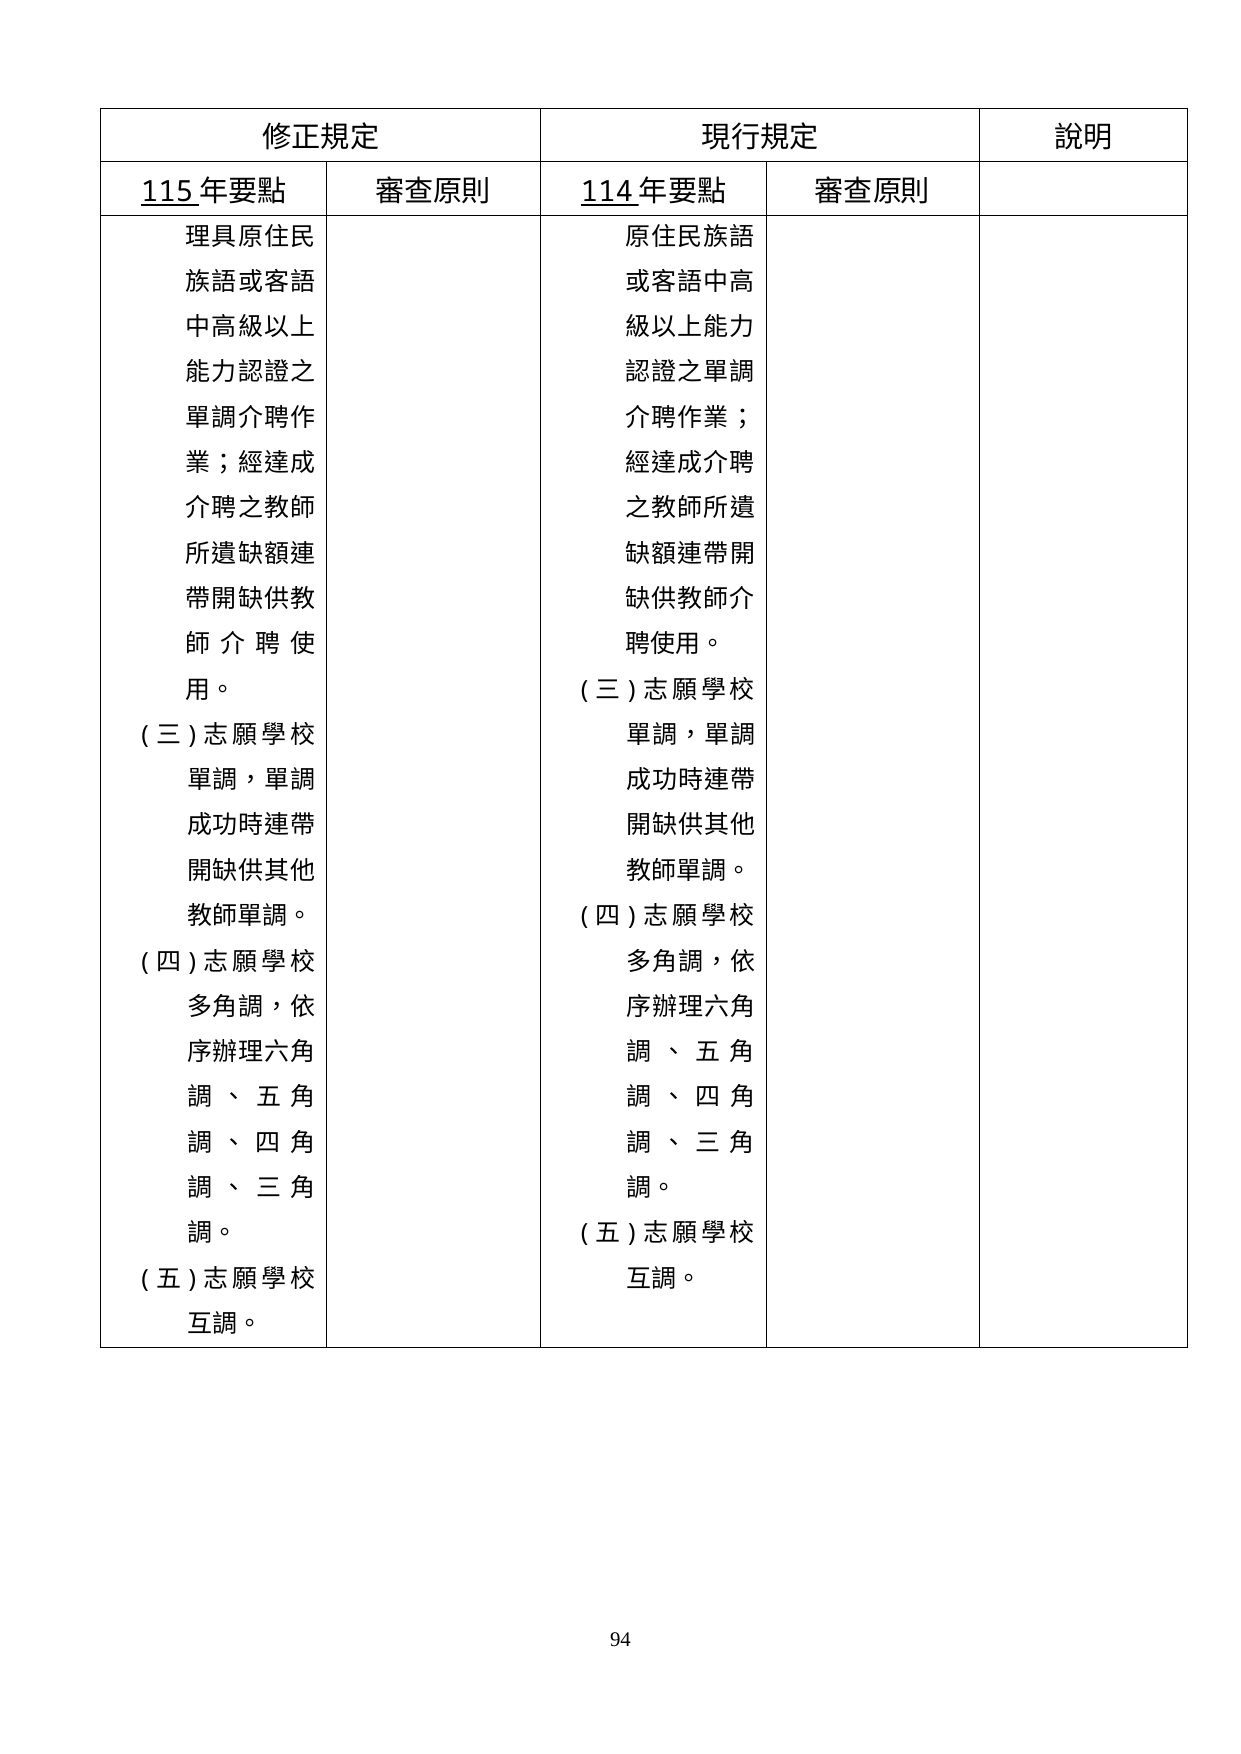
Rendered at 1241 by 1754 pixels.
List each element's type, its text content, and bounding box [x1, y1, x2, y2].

table_cell 原住民族語或客語中高級以上能力認證之單調介聘作業；經達成介聘之教師所遺缺額連帶開缺供教師介聘使用。 (三)志願學校單調，單調成功時連帶開缺供其他教師單調。 (四)志願學校多角調，依序辦理六角調、五角調、四角調、三角調。 (五)志願學校互調。 [541, 216, 766, 1347]
table_header 現行規定 [541, 109, 979, 161]
table_cell [767, 216, 979, 1347]
table_header 說明 [980, 109, 1187, 161]
table_header 修正規定 [101, 109, 540, 161]
table_cell 理具原住民族語或客語中高級以上能力認證之單調介聘作業；經達成介聘之教師所遺缺額連帶開缺供教師介聘使用。 (三)志願學校單調，單調成功時連帶開缺供其他教師單調。 (四)志願學校多角調，依序辦理六角調、五角調、四角調、三角調。 (五)志願學校互調。 [101, 216, 326, 1347]
table_cell 114年要點 [541, 162, 766, 215]
table_cell [327, 216, 540, 1347]
table_cell 審查原則 [767, 162, 979, 215]
table_cell [980, 162, 1187, 215]
table_cell [980, 216, 1187, 1347]
table_cell 115年要點 [101, 162, 326, 215]
table_cell 審查原則 [327, 162, 540, 215]
